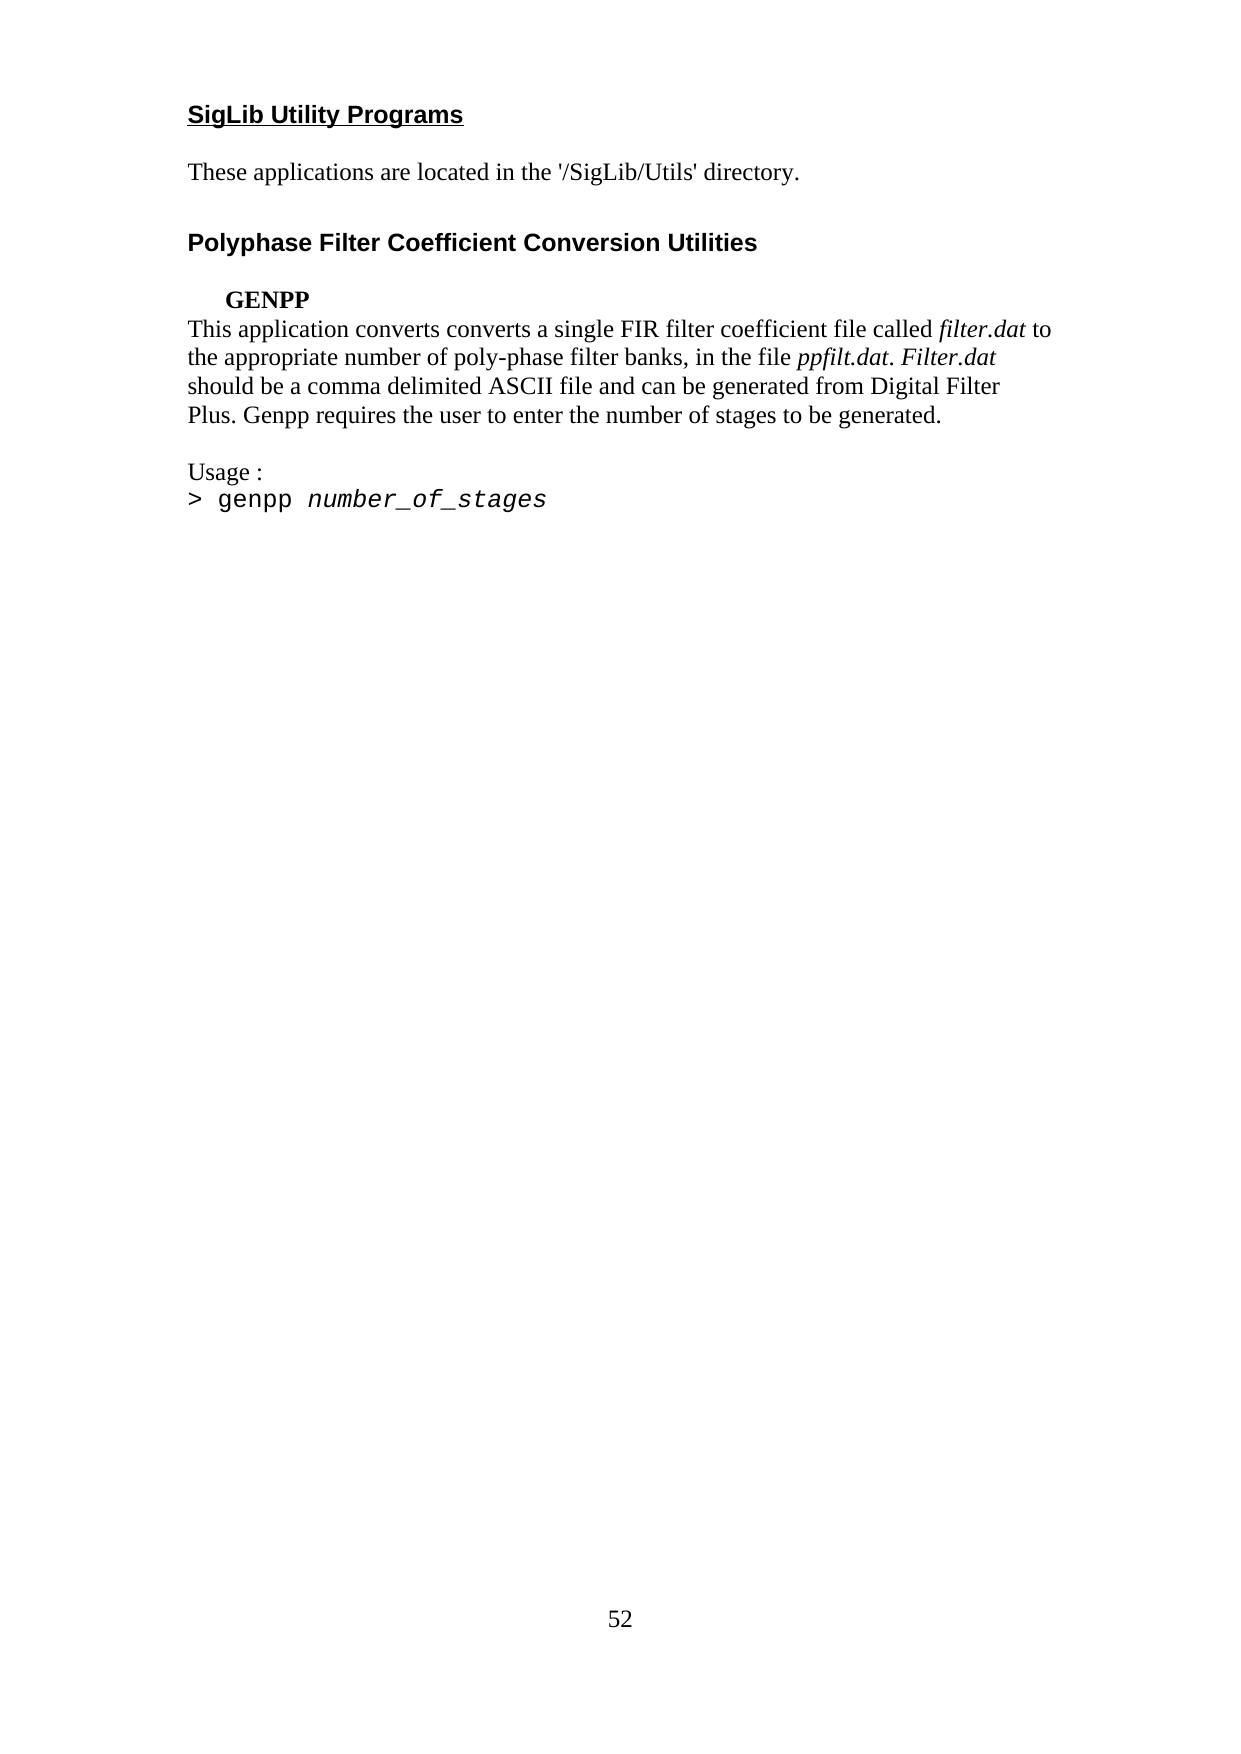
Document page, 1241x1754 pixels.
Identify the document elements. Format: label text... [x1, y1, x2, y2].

text These applications are located in the '/SigLib/Utils' directory. [187, 157, 1053, 186]
subtitle GENPP [225, 285, 1053, 314]
text Usage : [187, 457, 1053, 486]
text > genpp number_of_stages [187, 486, 1053, 514]
subtitle Polyphase Filter Coefficient Conversion Utilities [187, 227, 1053, 256]
text This application converts converts a single FIR filter coefficient file called filter.dat to the appropriate number of poly-phase filter banks, in the file ppfilt.dat. Filter.dat should be a comma delimited ASCII file and can be generated from Digital Filter Plus. Genpp requires the user to enter the number of stages to be generated. [187, 314, 1053, 429]
subtitle SigLib Utility Programs [187, 100, 1053, 129]
